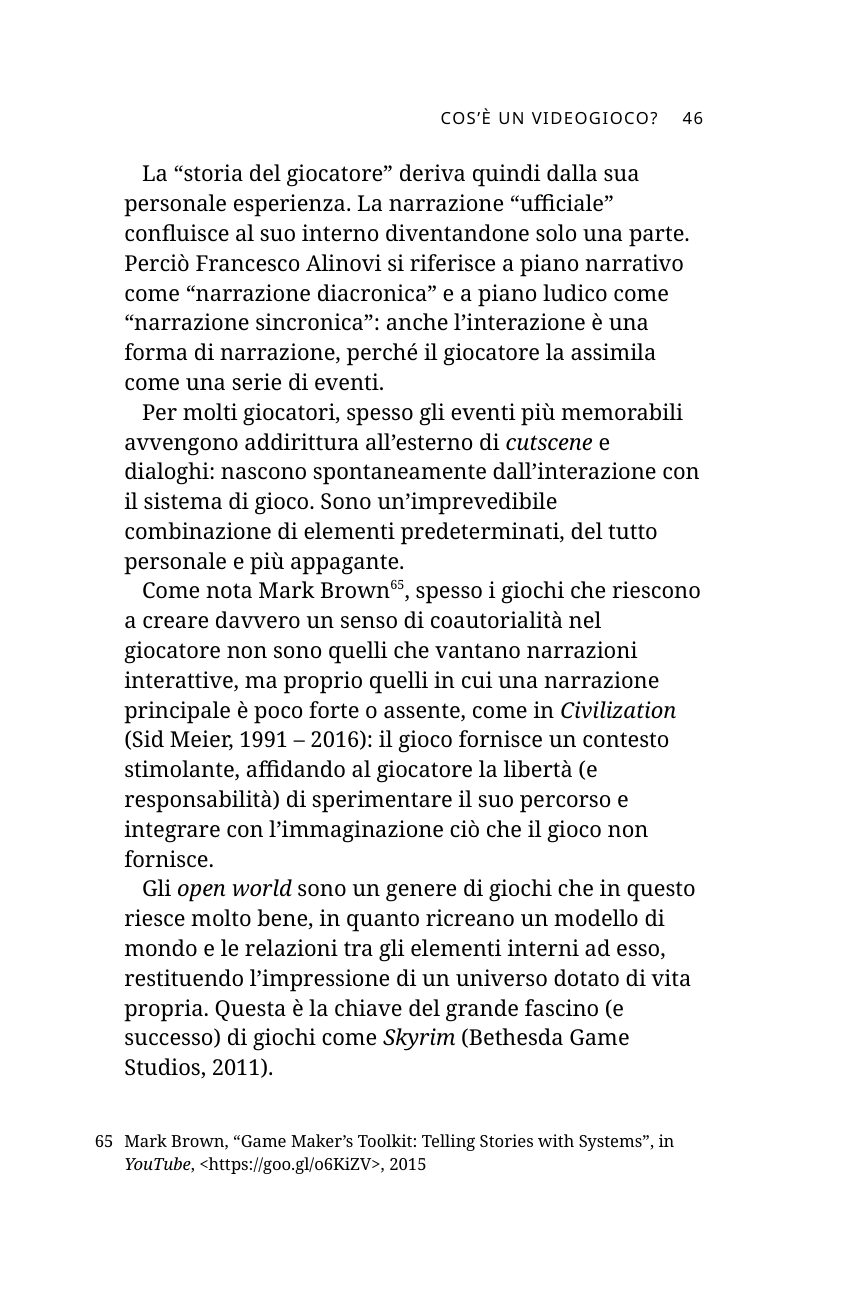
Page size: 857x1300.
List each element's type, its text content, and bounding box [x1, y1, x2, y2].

text Gli open world sono un genere di giochi che in questo riesce molto bene, in quanto ricreano un modello di mondo e le relazioni tra gli elementi interni ad esso, restituendo l’impressione di un universo dotato di vita propria. Questa è la chiave del grande fascino (e successo) di giochi come Skyrim (Bethesda Game Studios, 2011). [124, 873, 703, 1082]
text Come nota Mark Brown, spesso i giochi che riescono a creare davvero un senso di coautorialità nel giocatore non sono quelli che vantano narrazioni interattive, ma proprio quelli in cui una narrazione principale è poco forte o assente, come in Civilization (Sid Meier, 1991 – 2016): il gioco fornisce un contesto stimolante, affidando al giocatore la libertà (e responsabilità) di sperimentare il suo percorso e integrare con l’immaginazione ciò che il gioco non fornisce. [124, 576, 703, 873]
text Mark Brown, “Game Maker’s Toolkit: Telling Stories with Systems”, in YouTube, <https://goo.gl/o6KiZV>, 2015 [94, 1130, 703, 1175]
text Per molti giocatori, spesso gli eventi più memorabili avvengono addirittura all’esterno di cutscene e dialoghi: nascono spontaneamente dall’interazione con il sistema di gioco. Sono un’imprevedibile combinazione di elementi predeterminati, del tutto personale e più appagante. [124, 397, 703, 576]
text La “storia del giocatore” deriva quindi dalla sua personale esperienza. La narrazione “ufficiale” confluisce al suo interno diventandone solo una parte. Perciò Francesco Alinovi si riferisce a piano narrativo come “narrazione diacronica” e a piano ludico come “narrazione sincronica”: anche l’interazione è una forma di narrazione, perché il giocatore la assimila come una serie di eventi. [124, 158, 703, 397]
